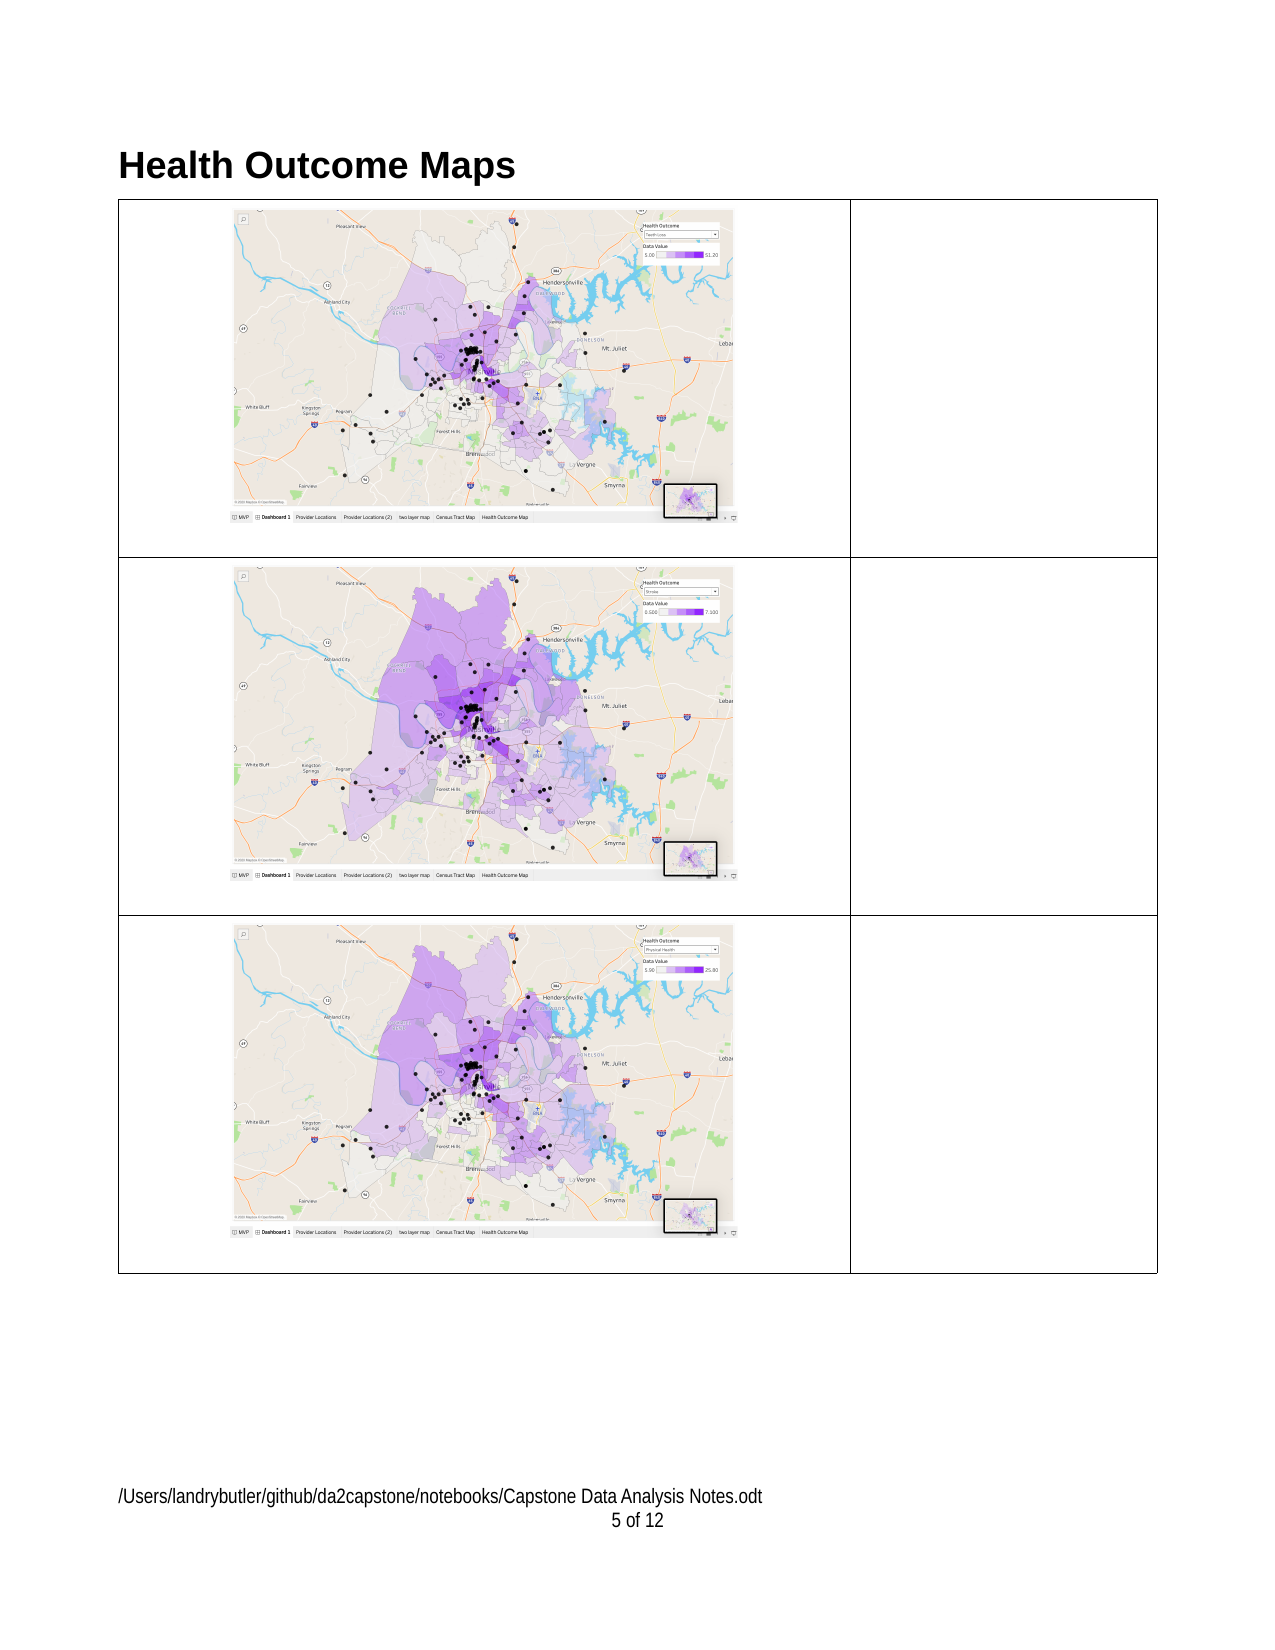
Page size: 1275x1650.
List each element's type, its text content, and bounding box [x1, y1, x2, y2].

subtitle Health Outcome Maps [118, 143, 1157, 187]
table_header [119, 200, 850, 557]
table_cell [119, 916, 850, 1272]
picture [230, 205, 738, 523]
table_cell [851, 558, 1157, 915]
table_cell [119, 558, 850, 915]
picture [230, 562, 738, 881]
table_header [851, 200, 1157, 557]
table_cell [851, 916, 1157, 1272]
picture [230, 920, 738, 1238]
